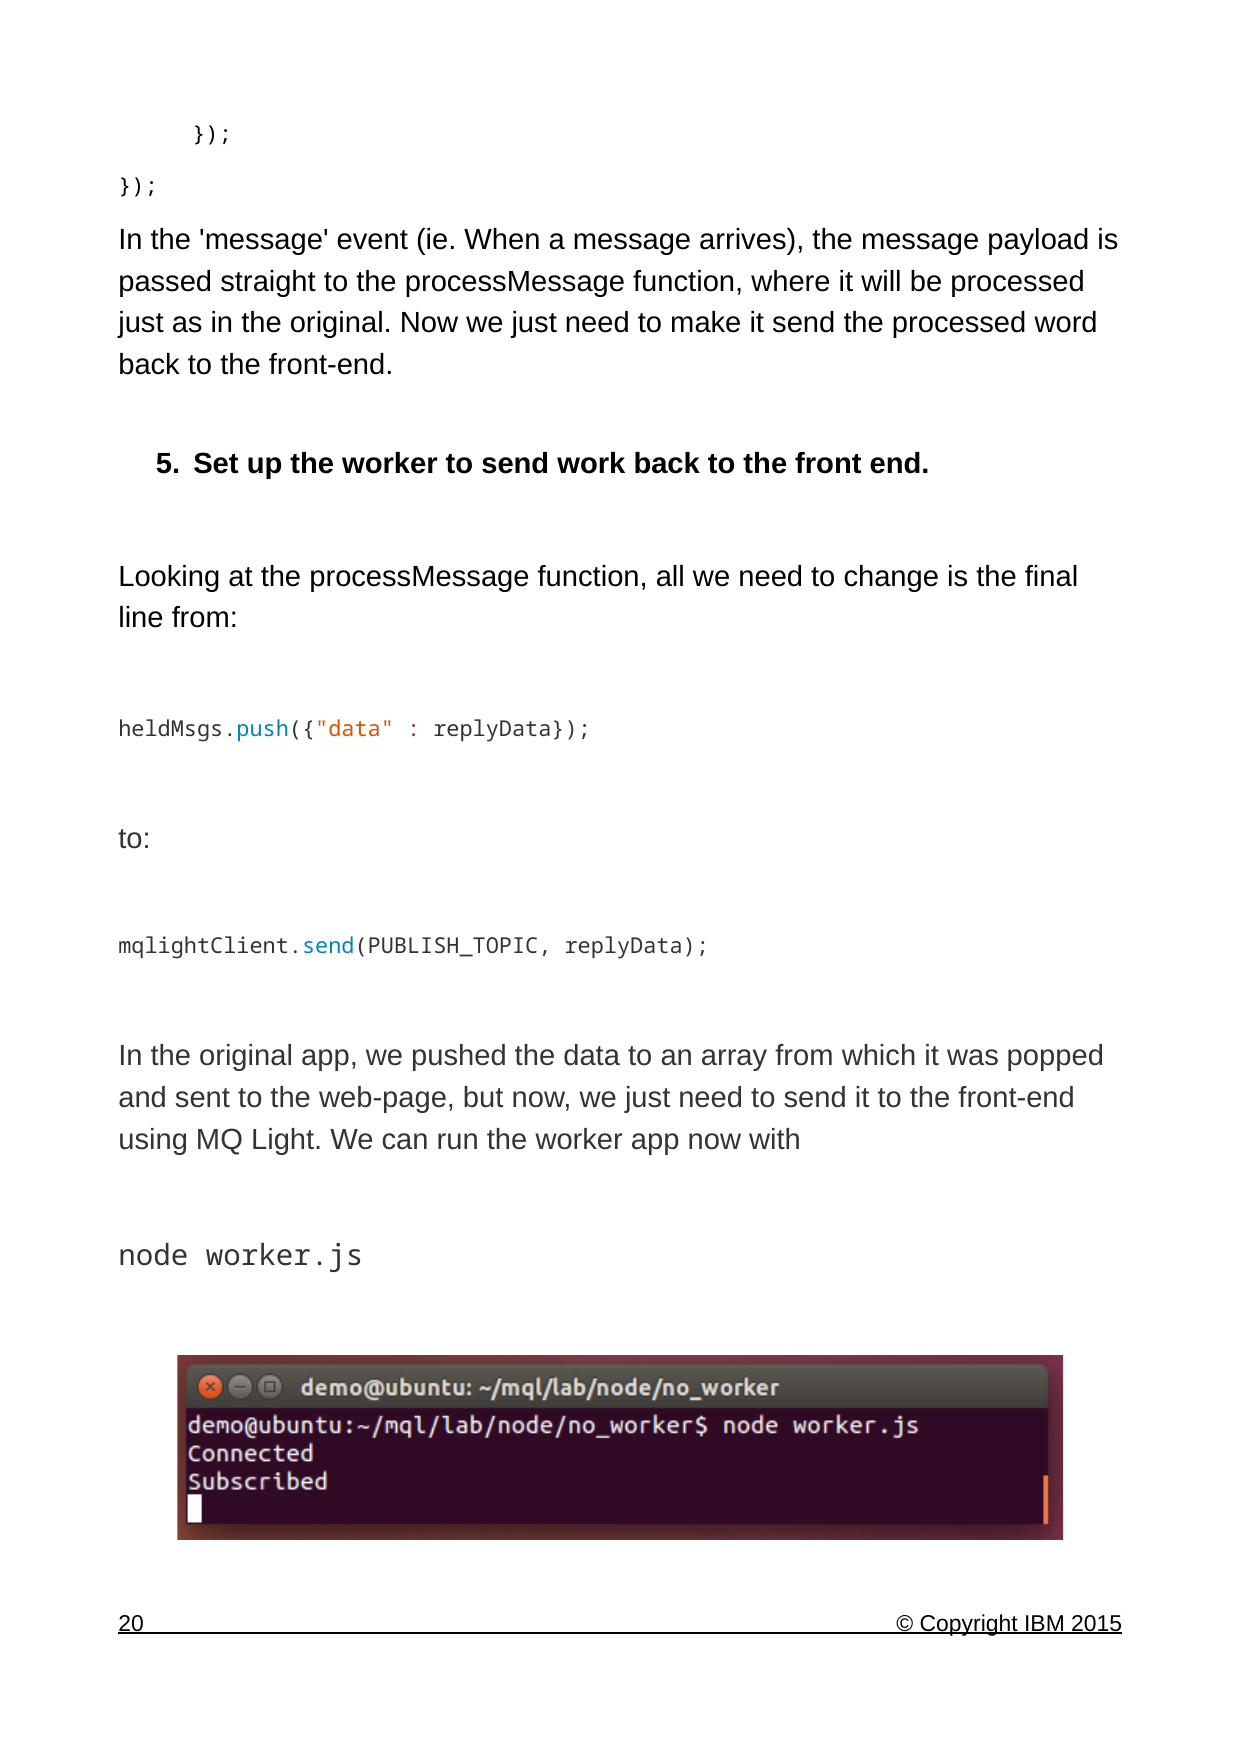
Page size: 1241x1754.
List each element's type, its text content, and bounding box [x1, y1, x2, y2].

list Set up the worker to send work back to the front end. [156, 446, 1122, 479]
text In the original app, we pushed the data to an array from which it was popped and sent to the web-page, but now, we just need to send it to the front-end using MQ Light. We can run the worker app now with [118, 1038, 1122, 1155]
picture [177, 1355, 1064, 1540]
text mqlightClient.send(PUBLISH_TOPIC, replyData); [118, 930, 1122, 959]
text Looking at the processMessage function, all we need to change is the final line from: [118, 558, 1122, 634]
text node worker.js [118, 1235, 1122, 1274]
text heldMsgs.push({"data" : replyData}); [118, 713, 1122, 743]
text to: [118, 822, 1122, 855]
text }); [118, 118, 1122, 148]
text }); [118, 170, 1122, 200]
text In the 'message' event (ie. When a message arrives), the message payload is passed straight to the processMessage function, where it will be processed just as in the original. Now we just need to make it send the processed word back to the front-end. [118, 222, 1122, 381]
